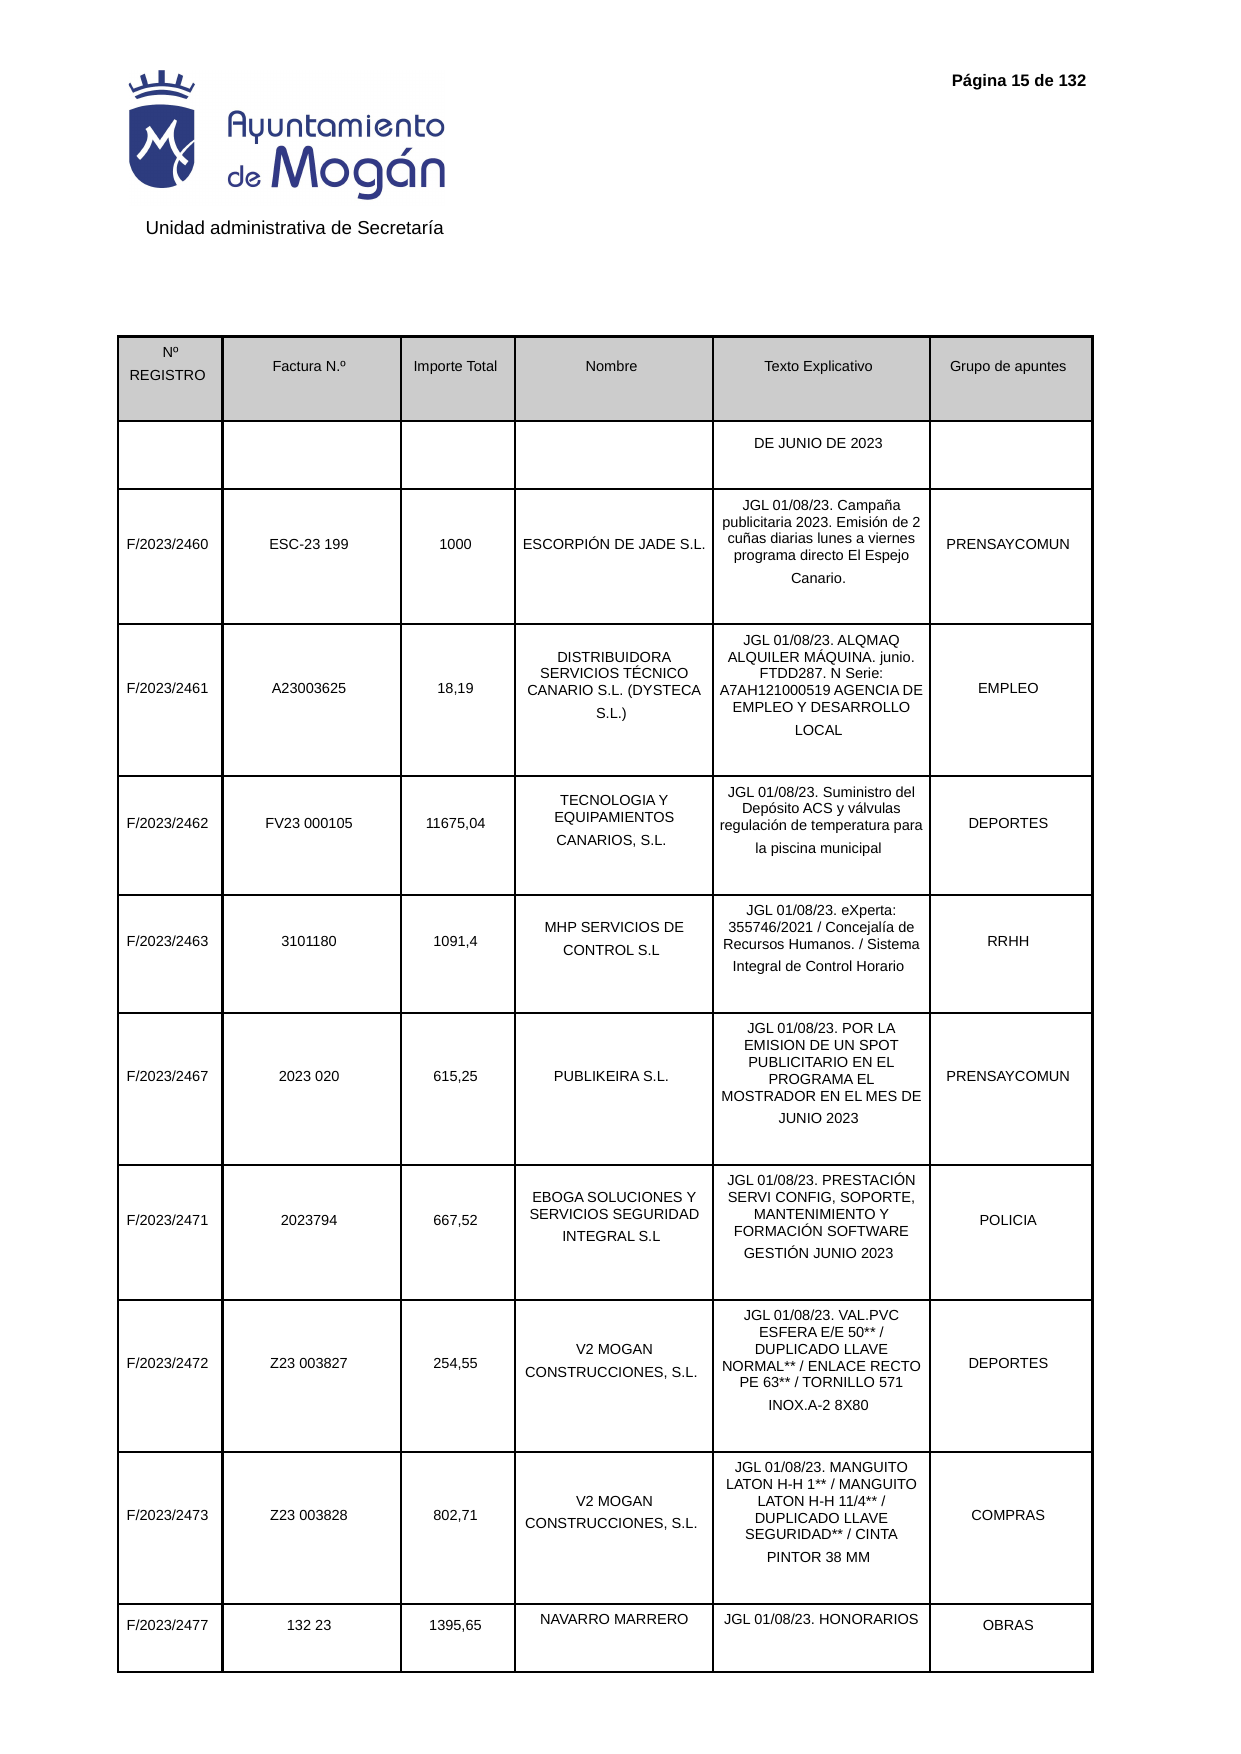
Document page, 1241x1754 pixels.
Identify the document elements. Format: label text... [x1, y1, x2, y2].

table_cell JGL 01/08/23. eXperta: 355746/2021 / Concejalía de Recursos Humanos. / Sistema Integral de Control Horario [714, 896, 929, 1012]
table_cell 1091,4 [402, 896, 514, 1012]
table_cell F/2023/2473 [119, 1453, 221, 1602]
table_cell F/2023/2472 [119, 1301, 221, 1451]
table_cell JGL 01/08/23. VAL.PVC ESFERA E/E 50** / DUPLICADO LLAVE NORMAL** / ENLACE RECTO PE 63** / TORNILLO 571 INOX.A-2 8X80 [714, 1301, 929, 1451]
table_cell POLICIA [931, 1166, 1091, 1299]
table_cell F/2023/2477 [119, 1605, 221, 1671]
table_header Nº REGISTRO [119, 338, 221, 420]
table_cell F/2023/2462 [119, 777, 221, 893]
table_cell COMPRAS [931, 1453, 1091, 1602]
table_cell 2023 020 [224, 1014, 400, 1164]
table_cell 3101180 [224, 896, 400, 1012]
table_cell Z23 003827 [224, 1301, 400, 1451]
table_cell EBOGA SOLUCIONES Y SERVICIOS SEGURIDAD INTEGRAL S.L [516, 1166, 712, 1299]
table_cell F/2023/2461 [119, 625, 221, 775]
table_cell DEPORTES [931, 777, 1091, 893]
table_cell [516, 422, 712, 488]
table_cell 18,19 [402, 625, 514, 775]
table_cell DE JUNIO DE 2023 [714, 422, 929, 488]
table_cell 11675,04 [402, 777, 514, 893]
table_cell JGL 01/08/23. HONORARIOS [714, 1605, 929, 1671]
table_cell [119, 422, 221, 488]
table_cell MHP SERVICIOS DE CONTROL S.L [516, 896, 712, 1012]
table_cell NAVARRO MARRERO [516, 1605, 712, 1671]
table_cell ESC-23 199 [224, 490, 400, 623]
table_cell F/2023/2471 [119, 1166, 221, 1299]
table_cell V2 MOGAN CONSTRUCCIONES, S.L. [516, 1301, 712, 1451]
table_cell [224, 422, 400, 488]
table_cell 802,71 [402, 1453, 514, 1602]
table_cell FV23 000105 [224, 777, 400, 893]
table_cell [931, 422, 1091, 488]
table_cell 667,52 [402, 1166, 514, 1299]
table_cell PRENSAYCOMUN [931, 490, 1091, 623]
table_cell 254,55 [402, 1301, 514, 1451]
table_cell ESCORPIÓN DE JADE S.L. [516, 490, 712, 623]
table_cell TECNOLOGIA Y EQUIPAMIENTOS CANARIOS, S.L. [516, 777, 712, 893]
table_cell JGL 01/08/23. PRESTACIÓN SERVI CONFIG, SOPORTE, MANTENIMIENTO Y FORMACIÓN SOFTWARE GESTIÓN JUNIO 2023 [714, 1166, 929, 1299]
table_cell 132 23 [224, 1605, 400, 1671]
table_cell JGL 01/08/23. POR LA EMISION DE UN SPOT PUBLICITARIO EN EL PROGRAMA EL MOSTRADOR EN EL MES DE JUNIO 2023 [714, 1014, 929, 1164]
table_header Nombre [516, 338, 712, 420]
table_header Factura N.º [224, 338, 400, 420]
table_header Grupo de apuntes [931, 338, 1091, 420]
table_header Texto Explicativo [714, 338, 929, 420]
table_cell DEPORTES [931, 1301, 1091, 1451]
table_cell JGL 01/08/23. MANGUITO LATON H-H 1** / MANGUITO LATON H-H 11/4** / DUPLICADO LLAVE SEGURIDAD** / CINTA PINTOR 38 MM [714, 1453, 929, 1602]
table_cell V2 MOGAN CONSTRUCCIONES, S.L. [516, 1453, 712, 1602]
table_cell F/2023/2460 [119, 490, 221, 623]
table_cell PRENSAYCOMUN [931, 1014, 1091, 1164]
table_header Importe Total [402, 338, 514, 420]
table_cell [402, 422, 514, 488]
table_cell EMPLEO [931, 625, 1091, 775]
table_cell 2023794 [224, 1166, 400, 1299]
table_cell F/2023/2467 [119, 1014, 221, 1164]
table_cell PUBLIKEIRA S.L. [516, 1014, 712, 1164]
table_cell F/2023/2463 [119, 896, 221, 1012]
table_cell 615,25 [402, 1014, 514, 1164]
table_cell JGL 01/08/23. Campaña publicitaria 2023. Emisión de 2 cuñas diarias lunes a viernes programa directo El Espejo Canario. [714, 490, 929, 623]
table_cell JGL 01/08/23. ALQMAQ ALQUILER MÁQUINA. junio. FTDD287. N Serie: A7AH121000519 AGENCIA DE EMPLEO Y DESARROLLO LOCAL [714, 625, 929, 775]
table_cell JGL 01/08/23. Suministro del Depósito ACS y válvulas regulación de temperatura para la piscina municipal [714, 777, 929, 893]
table_cell OBRAS [931, 1605, 1091, 1671]
table_cell RRHH [931, 896, 1091, 1012]
table_cell A23003625 [224, 625, 400, 775]
table_cell 1395,65 [402, 1605, 514, 1671]
table_cell 1000 [402, 490, 514, 623]
table_cell DISTRIBUIDORA SERVICIOS TÉCNICO CANARIO S.L. (DYSTECA S.L.) [516, 625, 712, 775]
picture [128, 70, 445, 206]
table_cell Z23 003828 [224, 1453, 400, 1602]
